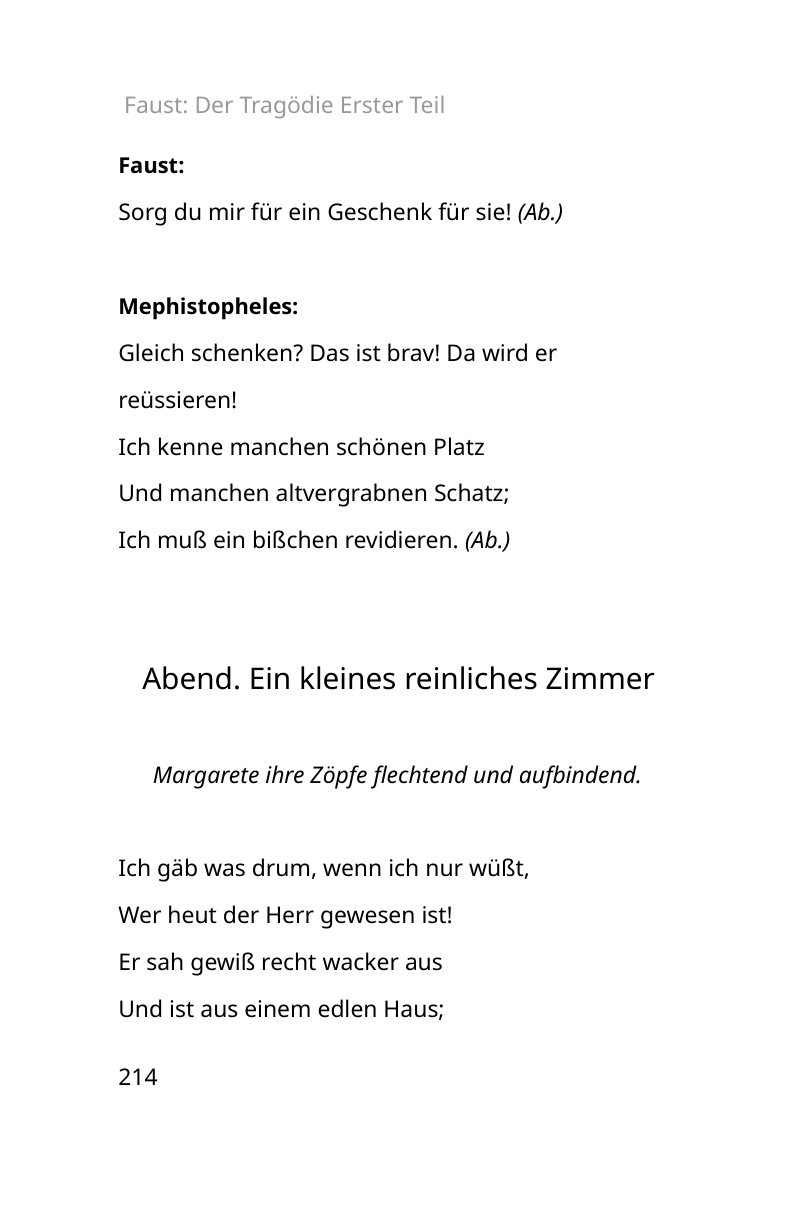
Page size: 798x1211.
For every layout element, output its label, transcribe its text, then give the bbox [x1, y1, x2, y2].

text Faust: Sorg du mir für ein Geschenk für sie! (Ab.) [118, 149, 679, 227]
text Margarete ihre Zöpfe flechtend und aufbindend. [118, 722, 679, 790]
subtitle Abend. Ein kleines reinliches Zimmer [118, 624, 679, 698]
text Mephistopheles: Gleich schenken? Das ist brav! Da wird er reüssieren! Ich kenne manchen schönen Platz Und manchen altvergrabnen Schatz; Ich muß ein bißchen revidieren. (Ab.) [118, 261, 679, 556]
text Ich gäb was drum, wenn ich nur wüßt, Wer heut der Herr gewesen ist! Er sah gewiß recht wacker aus Und ist aus einem edlen Haus; [118, 817, 679, 1024]
